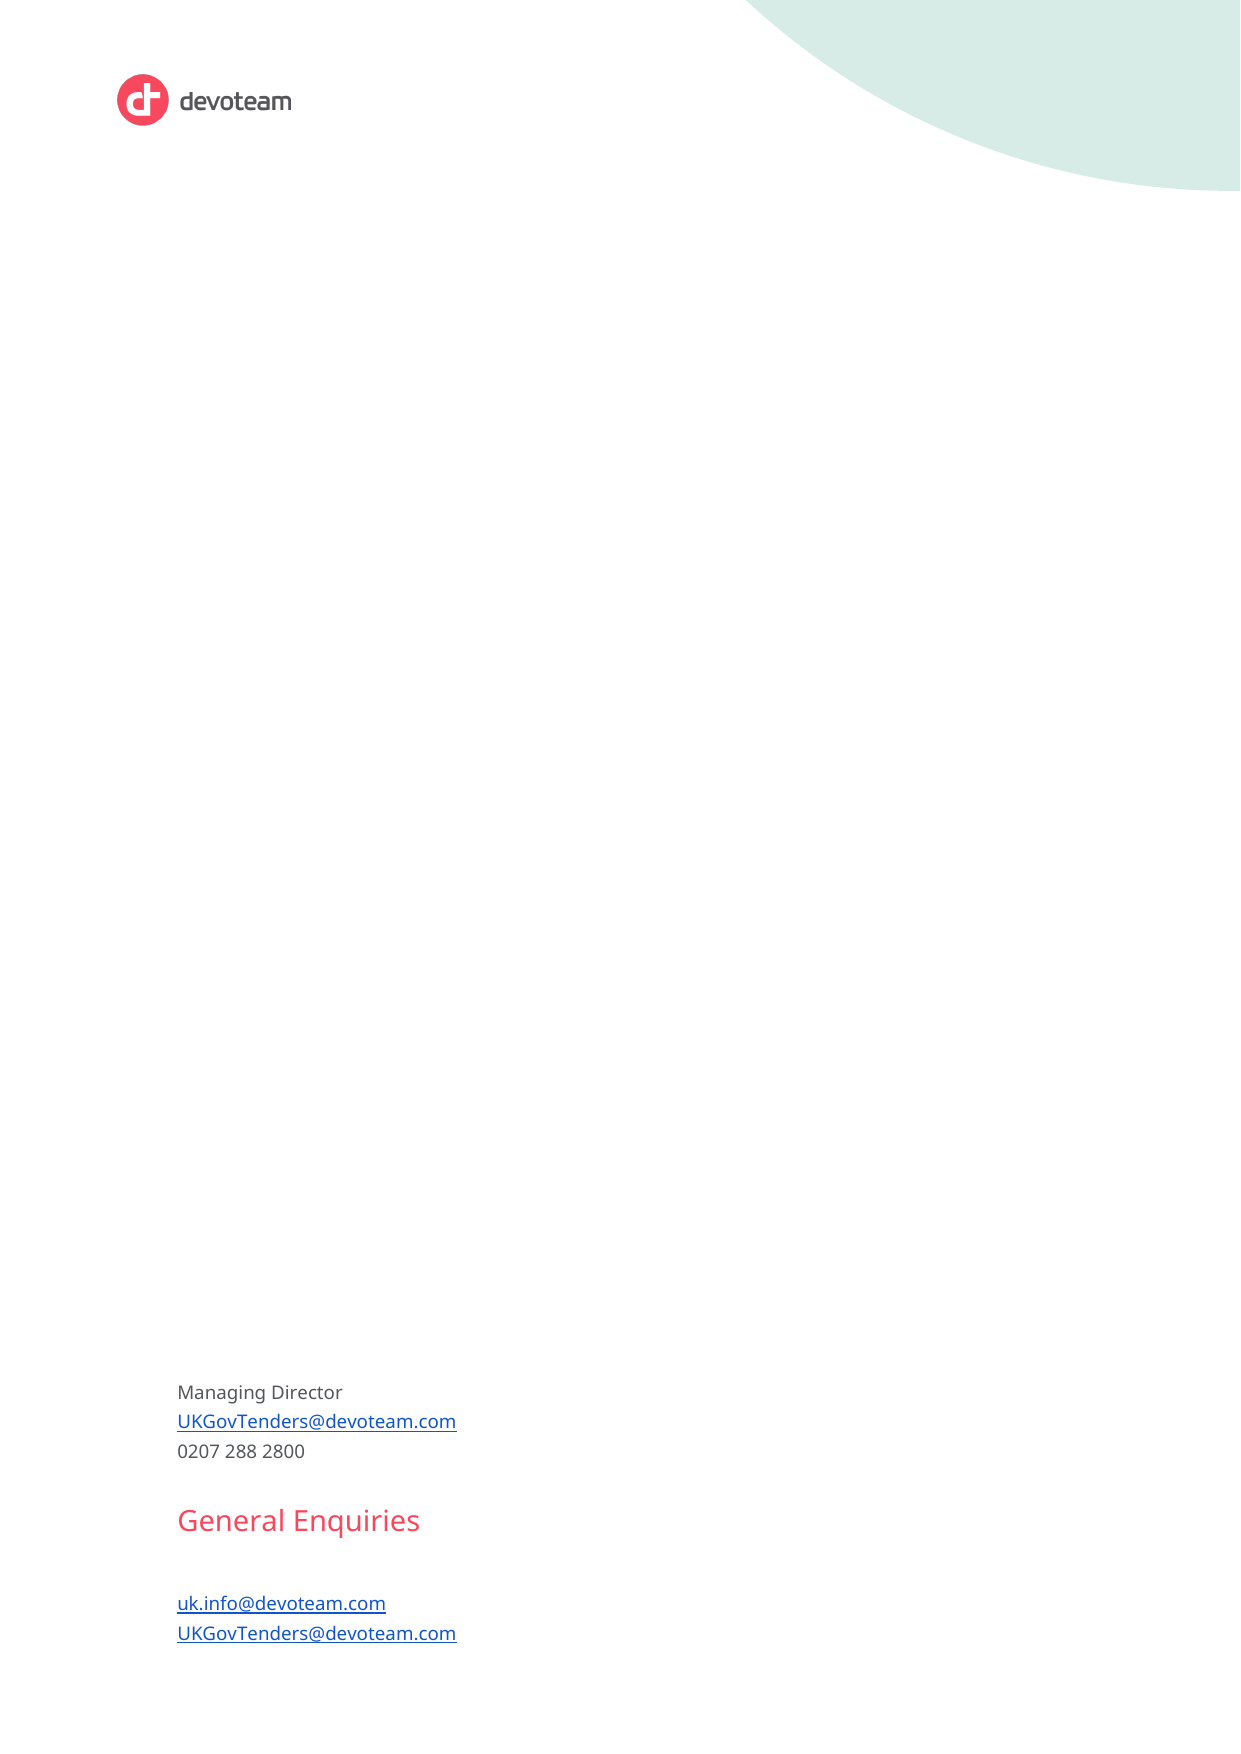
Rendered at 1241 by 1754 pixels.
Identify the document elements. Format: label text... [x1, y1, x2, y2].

picture [99, 56, 304, 143]
text uk.info@devoteam.com [177, 1591, 1063, 1616]
text UKGovTenders@devoteam.com [177, 1620, 1063, 1645]
text UKGovTenders@devoteam.com [177, 1409, 1063, 1434]
subtitle General Enquiries [177, 1501, 1063, 1540]
text Managing Director [177, 1379, 1063, 1405]
text 0207 288 2800 [177, 1438, 1063, 1464]
